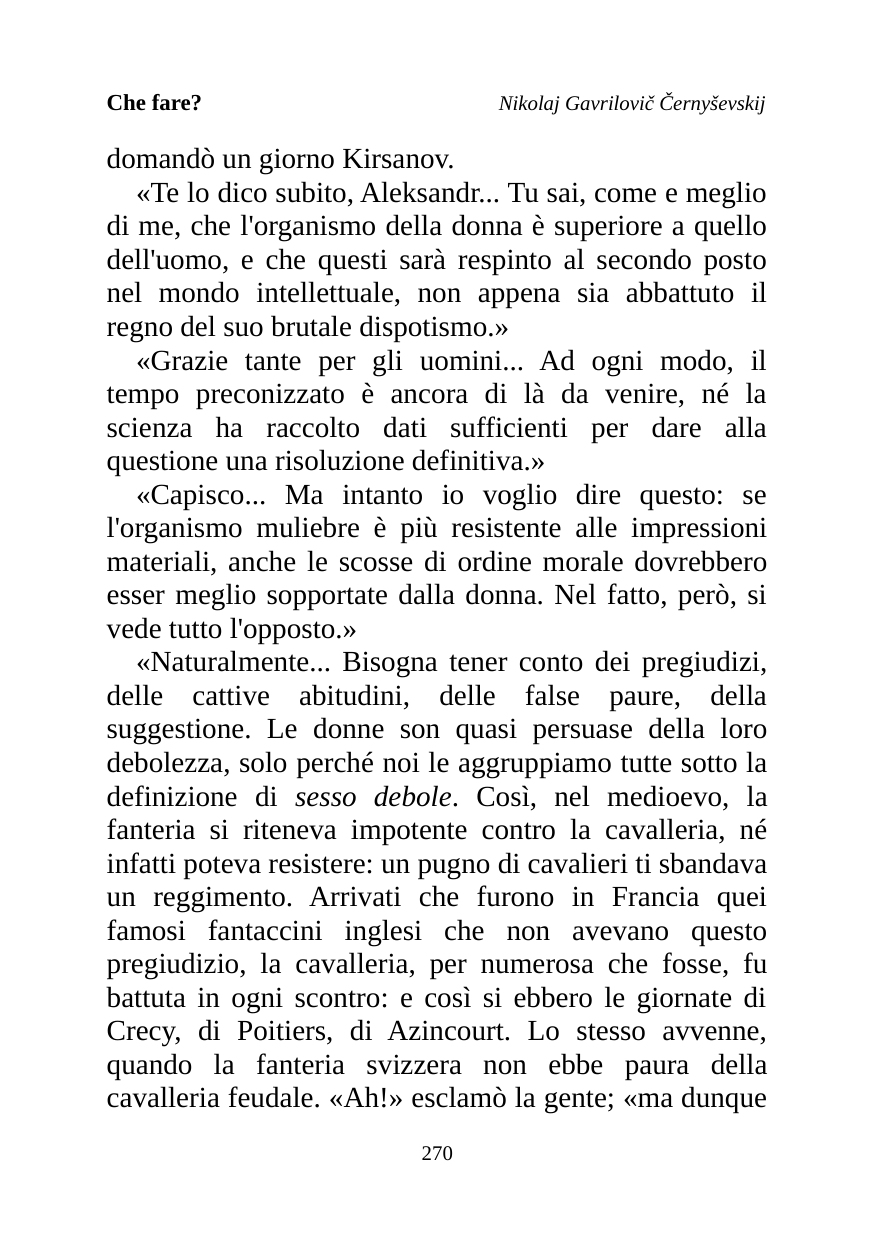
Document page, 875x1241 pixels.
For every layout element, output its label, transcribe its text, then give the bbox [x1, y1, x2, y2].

text «Te lo dico subito, Aleksandr... Tu sai, come e meglio di me, che l'organismo della donna è superiore a quello dell'uomo, e che questi sarà respinto al secondo posto nel mondo intellettuale, non appena sia abbattuto il regno del suo brutale dispotismo.» [106, 175, 768, 343]
text domandò un giorno Kirsanov. [106, 141, 768, 175]
text «Grazie tante per gli uomini... Ad ogni modo, il tempo preconizzato è ancora di là da venire, né la scienza ha raccolto dati sufficienti per dare alla questione una risoluzione definitiva.» [106, 343, 768, 477]
text «Capisco... Ma intanto io voglio dire questo: se l'organismo muliebre è più resistente alle impressioni materiali, anche le scosse di ordine morale dovrebbero esser meglio sopportate dalla donna. Nel fatto, però, si vede tutto l'opposto.» [106, 477, 768, 644]
text «Naturalmente... Bisogna tener conto dei pregiudizi, delle cattive abitudini, delle false paure, della suggestione. Le donne son quasi persuase della loro debolezza, solo perché noi le aggruppiamo tutte sotto la definizione di sesso debole. Così, nel medioevo, la fanteria si riteneva impotente contro la cavalleria, né infatti poteva resistere: un pugno di cavalieri ti sbandava un reggimento. Arrivati che furono in Francia quei famosi fantaccini inglesi che non avevano questo pregiudizio, la cavalleria, per numerosa che fosse, fu battuta in ogni scontro: e così si ebbero le giornate di Crecy, di Poitiers, di Azincourt. Lo stesso avvenne, quando la fanteria svizzera non ebbe paura della cavalleria feudale. «Ah!» esclamò la gente; «ma dunque [106, 644, 768, 1114]
